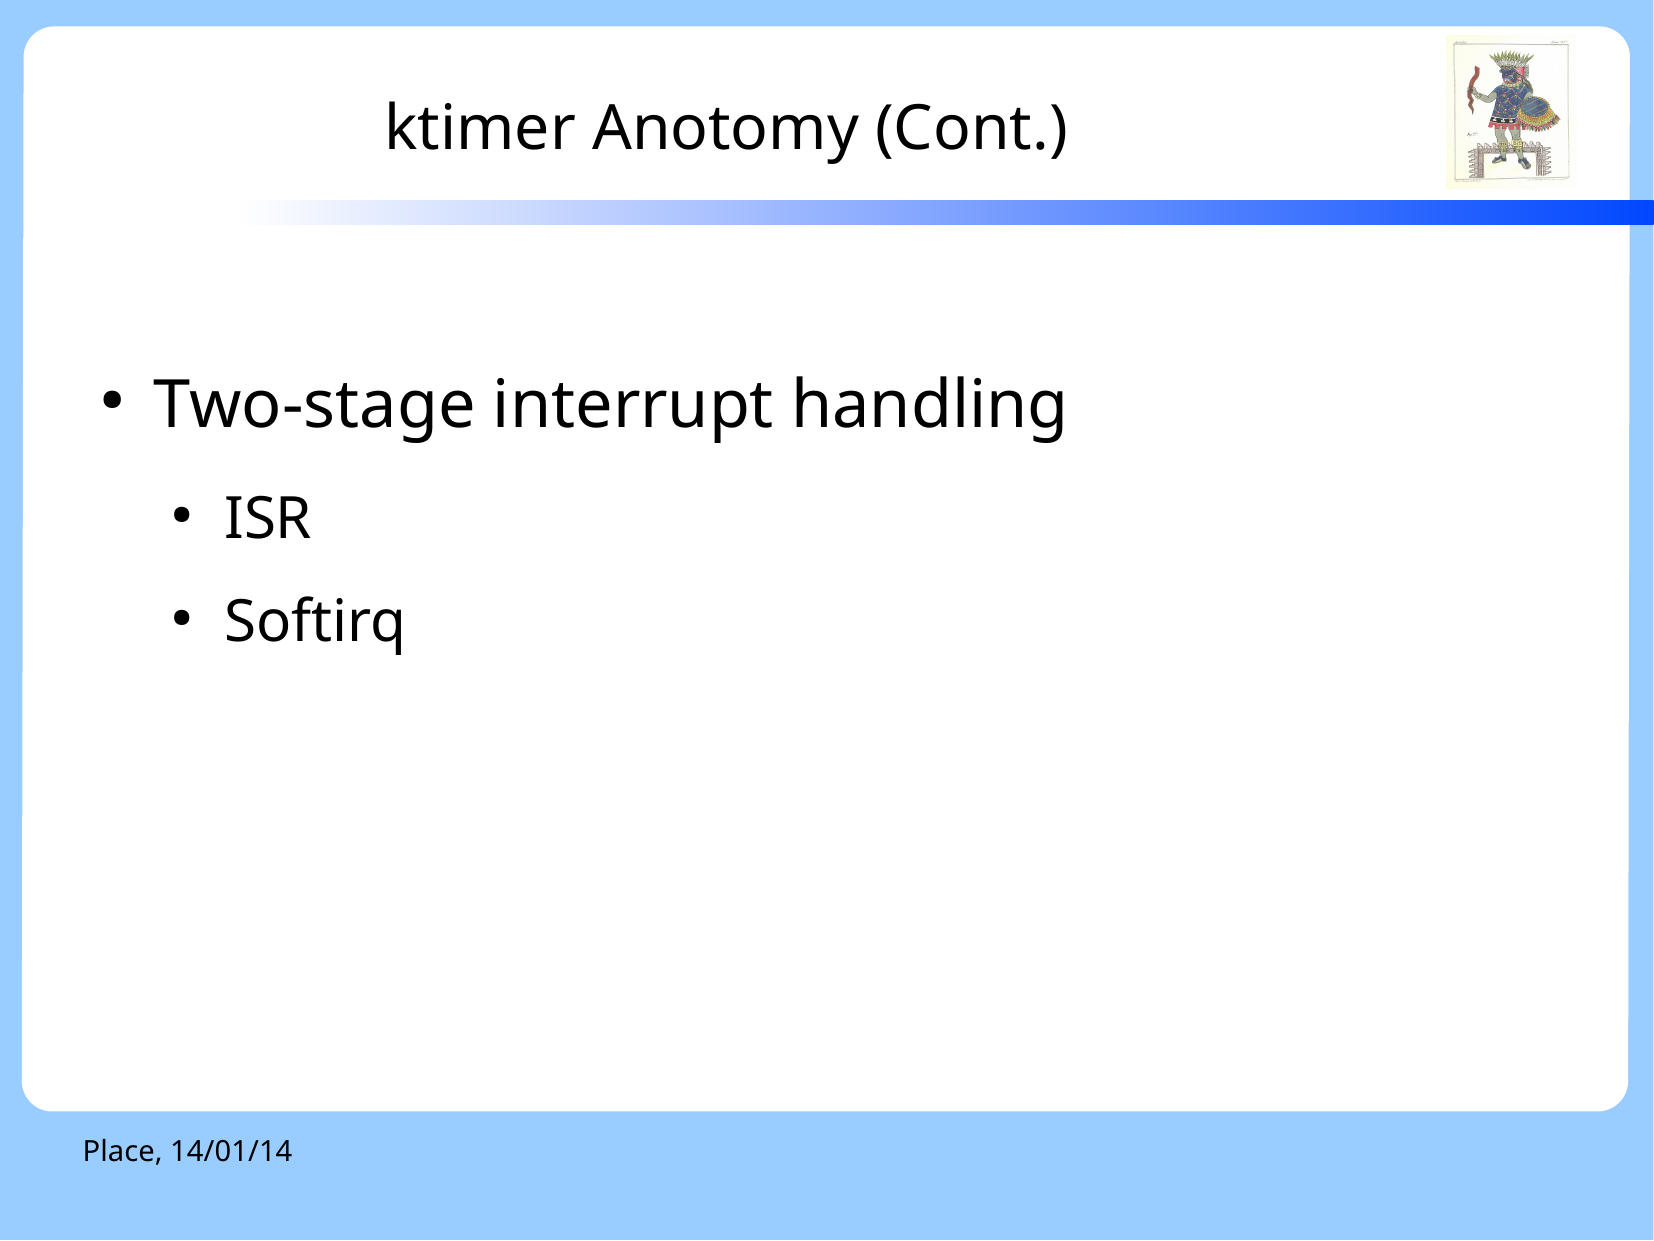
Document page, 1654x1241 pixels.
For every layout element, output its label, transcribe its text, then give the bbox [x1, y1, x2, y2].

picture [1446, 35, 1577, 189]
list Two-stage interrupt handling ISR Softirq [82, 236, 1571, 1055]
title ktimer Anotomy (Cont.) [82, 49, 1371, 201]
